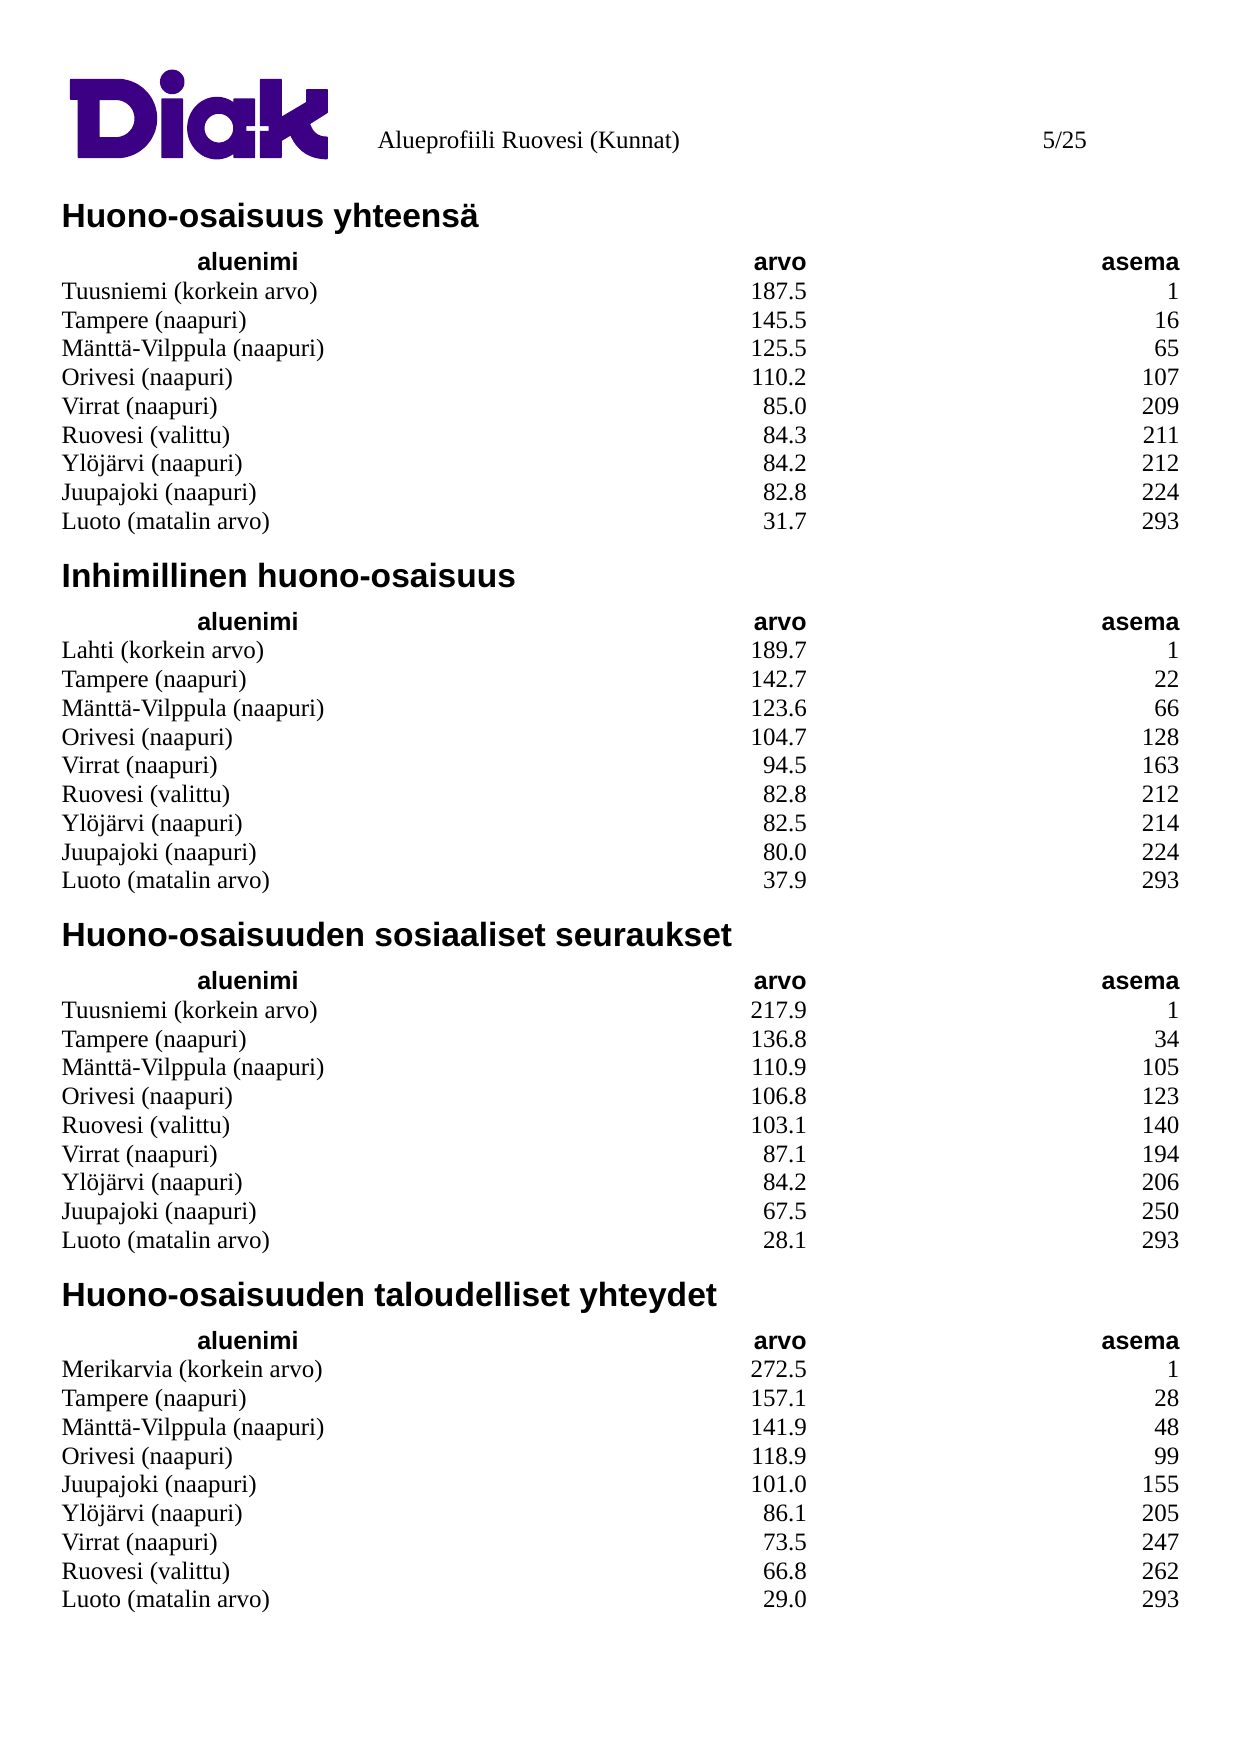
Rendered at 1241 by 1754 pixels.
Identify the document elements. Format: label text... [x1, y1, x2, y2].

table_cell Orivesi (naapuri) [61, 1081, 434, 1110]
table_cell 214 [806, 808, 1179, 837]
table_cell 212 [806, 779, 1179, 808]
table_header arvo [434, 247, 806, 276]
table_cell Ylöjärvi (naapuri) [61, 1498, 434, 1527]
table_cell 293 [806, 1225, 1179, 1254]
table_cell 82.8 [434, 779, 806, 808]
table_header arvo [434, 966, 806, 995]
table_header asema [806, 247, 1179, 276]
table_cell Juupajoki (naapuri) [61, 477, 434, 506]
table_cell 48 [806, 1412, 1179, 1441]
table_cell Tampere (naapuri) [61, 664, 434, 693]
table_cell 85.0 [434, 391, 806, 420]
table_cell Virrat (naapuri) [61, 1139, 434, 1167]
subtitle Inhimillinen huono-osaisuus [61, 556, 1179, 594]
table_cell 107 [806, 362, 1179, 391]
table_cell 262 [806, 1556, 1179, 1584]
table_header arvo [434, 607, 806, 636]
table_header arvo [434, 1326, 806, 1354]
table_cell Ruovesi (valittu) [61, 1556, 434, 1584]
table_cell 293 [806, 866, 1179, 894]
table_cell Juupajoki (naapuri) [61, 1470, 434, 1498]
table_cell 128 [806, 722, 1179, 751]
table_cell Lahti (korkein arvo) [61, 636, 434, 664]
table_cell Merikarvia (korkein arvo) [61, 1355, 434, 1383]
subtitle Huono-osaisuus yhteensä [61, 196, 1179, 235]
table_cell Ylöjärvi (naapuri) [61, 449, 434, 477]
table_cell Virrat (naapuri) [61, 1527, 434, 1556]
table_cell Tampere (naapuri) [61, 1383, 434, 1412]
table_cell 99 [806, 1441, 1179, 1469]
table_cell 84.2 [434, 449, 806, 477]
table_cell Luoto (matalin arvo) [61, 506, 434, 535]
table_cell 103.1 [434, 1110, 806, 1139]
table_cell 136.8 [434, 1024, 806, 1052]
table_cell 104.7 [434, 722, 806, 751]
table_cell Ruovesi (valittu) [61, 1110, 434, 1139]
table_cell 31.7 [434, 506, 806, 535]
table_cell 211 [806, 420, 1179, 448]
table_cell 66 [806, 693, 1179, 722]
table_cell 189.7 [434, 636, 806, 664]
table_cell Orivesi (naapuri) [61, 362, 434, 391]
table_header asema [806, 607, 1179, 636]
table_cell 293 [806, 506, 1179, 535]
table_cell 187.5 [434, 276, 806, 305]
table_cell Ruovesi (valittu) [61, 420, 434, 448]
table_cell Ruovesi (valittu) [61, 779, 434, 808]
table_cell Virrat (naapuri) [61, 751, 434, 779]
table_cell 163 [806, 751, 1179, 779]
table_cell 212 [806, 449, 1179, 477]
subtitle Huono-osaisuuden sosiaaliset seuraukset [61, 915, 1179, 954]
table_cell 1 [806, 1355, 1179, 1383]
table_cell Ylöjärvi (naapuri) [61, 1168, 434, 1196]
table_cell 141.9 [434, 1412, 806, 1441]
table_cell 142.7 [434, 664, 806, 693]
table_cell 140 [806, 1110, 1179, 1139]
table_header aluenimi [61, 966, 434, 995]
table_cell Virrat (naapuri) [61, 391, 434, 420]
table_cell 293 [806, 1585, 1179, 1613]
table_cell 125.5 [434, 334, 806, 362]
table_cell 84.3 [434, 420, 806, 448]
table_cell 29.0 [434, 1585, 806, 1613]
table_cell Juupajoki (naapuri) [61, 1196, 434, 1225]
table_cell Orivesi (naapuri) [61, 722, 434, 751]
table_header aluenimi [61, 1326, 434, 1354]
table_cell 205 [806, 1498, 1179, 1527]
table_cell Luoto (matalin arvo) [61, 1585, 434, 1613]
table_cell 66.8 [434, 1556, 806, 1584]
table_cell 82.8 [434, 477, 806, 506]
table_cell Juupajoki (naapuri) [61, 837, 434, 866]
table_cell 28 [806, 1383, 1179, 1412]
table_cell 1 [806, 995, 1179, 1024]
table_cell 105 [806, 1053, 1179, 1081]
table_cell 157.1 [434, 1383, 806, 1412]
table_cell 80.0 [434, 837, 806, 866]
table_cell Ylöjärvi (naapuri) [61, 808, 434, 837]
table_cell 123.6 [434, 693, 806, 722]
table_header asema [806, 1326, 1179, 1354]
subtitle Huono-osaisuuden taloudelliset yhteydet [61, 1274, 1179, 1313]
table_cell 101.0 [434, 1470, 806, 1498]
table_cell 94.5 [434, 751, 806, 779]
table_cell 22 [806, 664, 1179, 693]
table_cell 28.1 [434, 1225, 806, 1254]
table_cell Mänttä-Vilppula (naapuri) [61, 693, 434, 722]
table_cell 206 [806, 1168, 1179, 1196]
table_cell 272.5 [434, 1355, 806, 1383]
table_cell 16 [806, 305, 1179, 333]
table_cell 194 [806, 1139, 1179, 1167]
table_cell Luoto (matalin arvo) [61, 866, 434, 894]
table_header aluenimi [61, 607, 434, 636]
table_cell 110.9 [434, 1053, 806, 1081]
table_cell 86.1 [434, 1498, 806, 1527]
table_cell 217.9 [434, 995, 806, 1024]
table_cell Tampere (naapuri) [61, 305, 434, 333]
table_cell Mänttä-Vilppula (naapuri) [61, 1412, 434, 1441]
table_cell 123 [806, 1081, 1179, 1110]
table_cell 145.5 [434, 305, 806, 333]
table_cell 67.5 [434, 1196, 806, 1225]
table_cell Mänttä-Vilppula (naapuri) [61, 334, 434, 362]
table_cell 34 [806, 1024, 1179, 1052]
table_cell Tampere (naapuri) [61, 1024, 434, 1052]
table_cell 1 [806, 276, 1179, 305]
table_cell 65 [806, 334, 1179, 362]
table_cell 247 [806, 1527, 1179, 1556]
table_cell 209 [806, 391, 1179, 420]
table_cell 1 [806, 636, 1179, 664]
table_cell 155 [806, 1470, 1179, 1498]
table_cell 110.2 [434, 362, 806, 391]
table_cell 73.5 [434, 1527, 806, 1556]
table_cell Tuusniemi (korkein arvo) [61, 995, 434, 1024]
table_cell Orivesi (naapuri) [61, 1441, 434, 1469]
table_cell Mänttä-Vilppula (naapuri) [61, 1053, 434, 1081]
table_cell 118.9 [434, 1441, 806, 1469]
table_cell 87.1 [434, 1139, 806, 1167]
table_cell 84.2 [434, 1168, 806, 1196]
table_cell Luoto (matalin arvo) [61, 1225, 434, 1254]
table_cell 106.8 [434, 1081, 806, 1110]
table_cell 250 [806, 1196, 1179, 1225]
table_header aluenimi [61, 247, 434, 276]
table_cell 37.9 [434, 866, 806, 894]
table_cell 224 [806, 837, 1179, 866]
table_cell 82.5 [434, 808, 806, 837]
table_header asema [806, 966, 1179, 995]
table_cell Tuusniemi (korkein arvo) [61, 276, 434, 305]
table_cell 224 [806, 477, 1179, 506]
